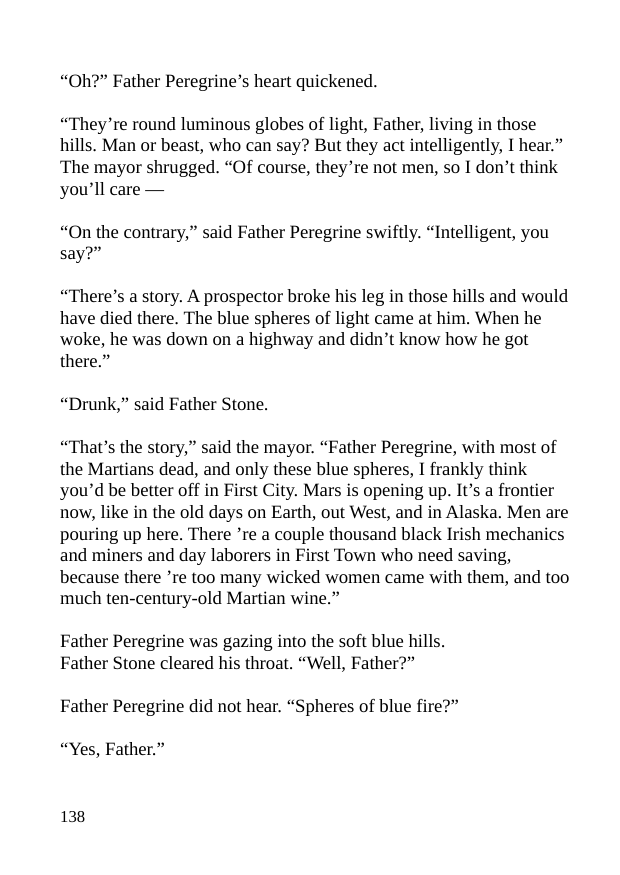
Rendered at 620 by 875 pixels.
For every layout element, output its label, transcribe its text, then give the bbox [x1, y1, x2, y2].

text “Oh?” Father Peregrine’s heart quickened. “They’re round luminous globes of light, Father, living in those hills. Man or beast, who can say? But they act intelligently, I hear.” The mayor shrugged. “Of course, they’re not men, so I don’t think you’ll care — “On the contrary,” said Father Peregrine swiftly. “Intelligent, you say?” “There’s a story. A prospector broke his leg in those hills and would have died there. The blue spheres of light came at him. When he woke, he was down on a highway and didn’t know how he got there.” “Drunk,” said Father Stone. “That’s the story,” said the mayor. “Father Peregrine, with most of the Martians dead, and only these blue spheres, I frankly think you’d be better off in First City. Mars is opening up. It’s a frontier now, like in the old days on Earth, out West, and in Alaska. Men are pouring up here. There ’re a couple thousand black Irish mechanics and miners and day laborers in First Town who need saving, because there ’re too many wicked women came with them, and too much ten-century-old Martian wine.” Father Peregrine was gazing into the soft blue hills. Father Stone cleared his throat. “Well, Father?” Father Peregrine did not hear. “Spheres of blue fire?” “Yes, Father.” [60, 48, 571, 781]
